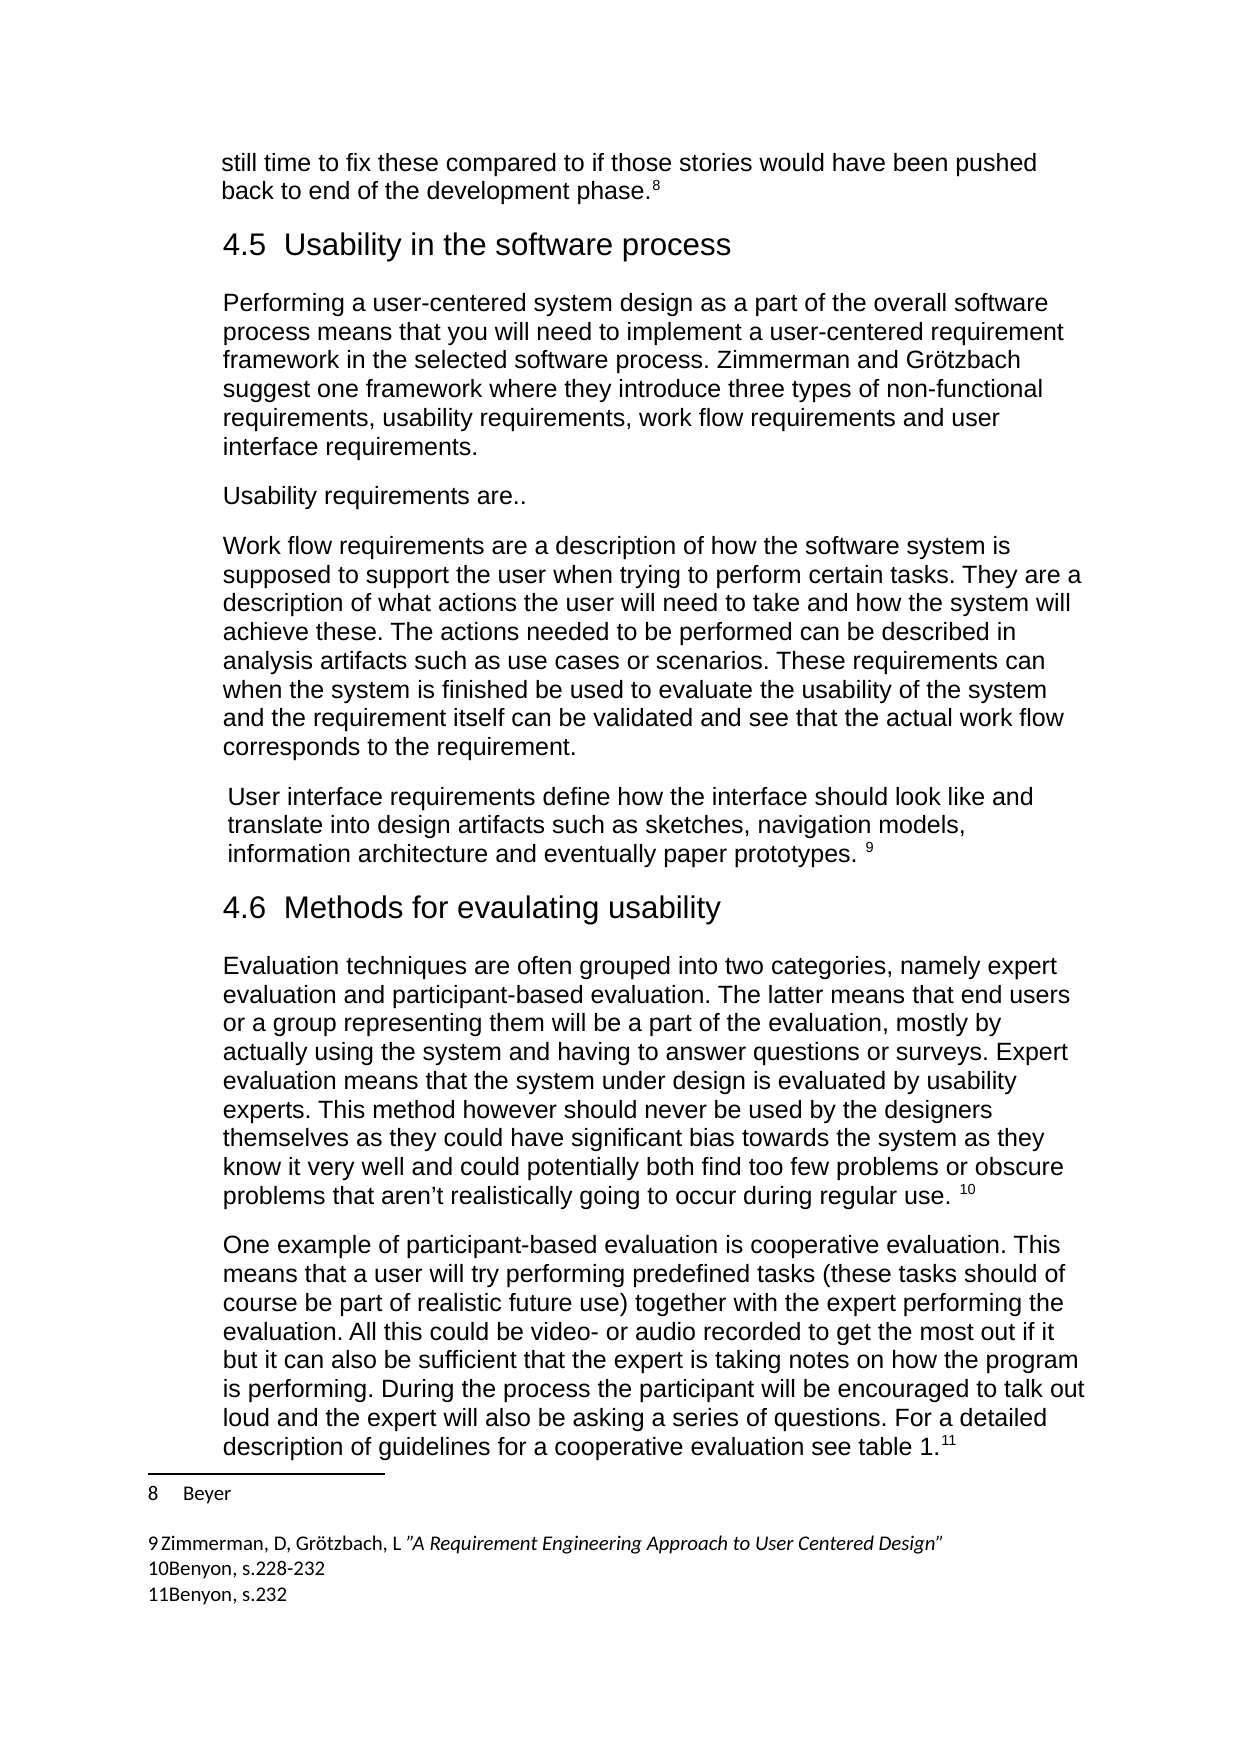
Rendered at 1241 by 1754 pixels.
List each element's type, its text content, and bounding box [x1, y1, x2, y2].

list Evaluation techniques are often grouped into two categories, namely expert evaluation and participant-based evaluation. The latter means that end users or a group representing them will be a part of the evaluation, mostly by actually using the system and having to answer questions or surveys. Expert evaluation means that the system under design is evaluated by usability experts. This method however should never be used by the designers themselves as they could have significant bias towards the system as they know it very well and could potentially both find too few problems or obscure problems that aren’t realistically going to occur during regular use. [185, 951, 1093, 1210]
list Performing a user-centered system design as a part of the overall software process means that you will need to implement a user-centered requirement framework in the selected software process. Zimmerman and Grötzbach suggest one framework where they introduce three types of non-functional requirements, usability requirements, work flow requirements and user interface requirements. [185, 288, 1093, 461]
list Usability in the software process [223, 226, 1093, 262]
list Usability requirements are.. [185, 481, 1093, 510]
list Work flow requirements are a description of how the software system is supposed to support the user when trying to perform certain tasks. They are a description of what actions the user will need to take and how the system will achieve these. The actions needed to be performed can be described in analysis artifacts such as use cases or scenarios. These requirements can when the system is finished be used to evaluate the usability of the system and the requirement itself can be validated and see that the actual work flow corresponds to the requirement. [185, 531, 1093, 761]
list Methods for evaulating usability [223, 889, 1093, 925]
list User interface requirements define how the interface should look like and translate into design artifacts such as sketches, navigation models, information architecture and eventually paper prototypes. [190, 782, 1093, 868]
list Zimmerman, D, Grötzbach, L ”A Requirement Engineering Approach to User Centered Design” [148, 1530, 1093, 1556]
list Benyon, s.228-232 [148, 1556, 1093, 1581]
list Beyer [148, 1480, 1093, 1506]
list still time to fix these compared to if those stories would have been pushed back to end of the development phase. [183, 148, 1093, 205]
list Benyon, s.232 [148, 1581, 1093, 1606]
list One example of participant-based evaluation is cooperative evaluation. This means that a user will try performing predefined tasks (these tasks should of course be part of realistic future use) together with the expert performing the evaluation. All this could be video- or audio recorded to get the most out if it but it can also be sufficient that the expert is taking notes on how the program is performing. During the process the participant will be encouraged to talk out loud and the expert will also be asking a series of questions. For a detailed description of guidelines for a cooperative evaluation see table 1. [185, 1231, 1093, 1461]
